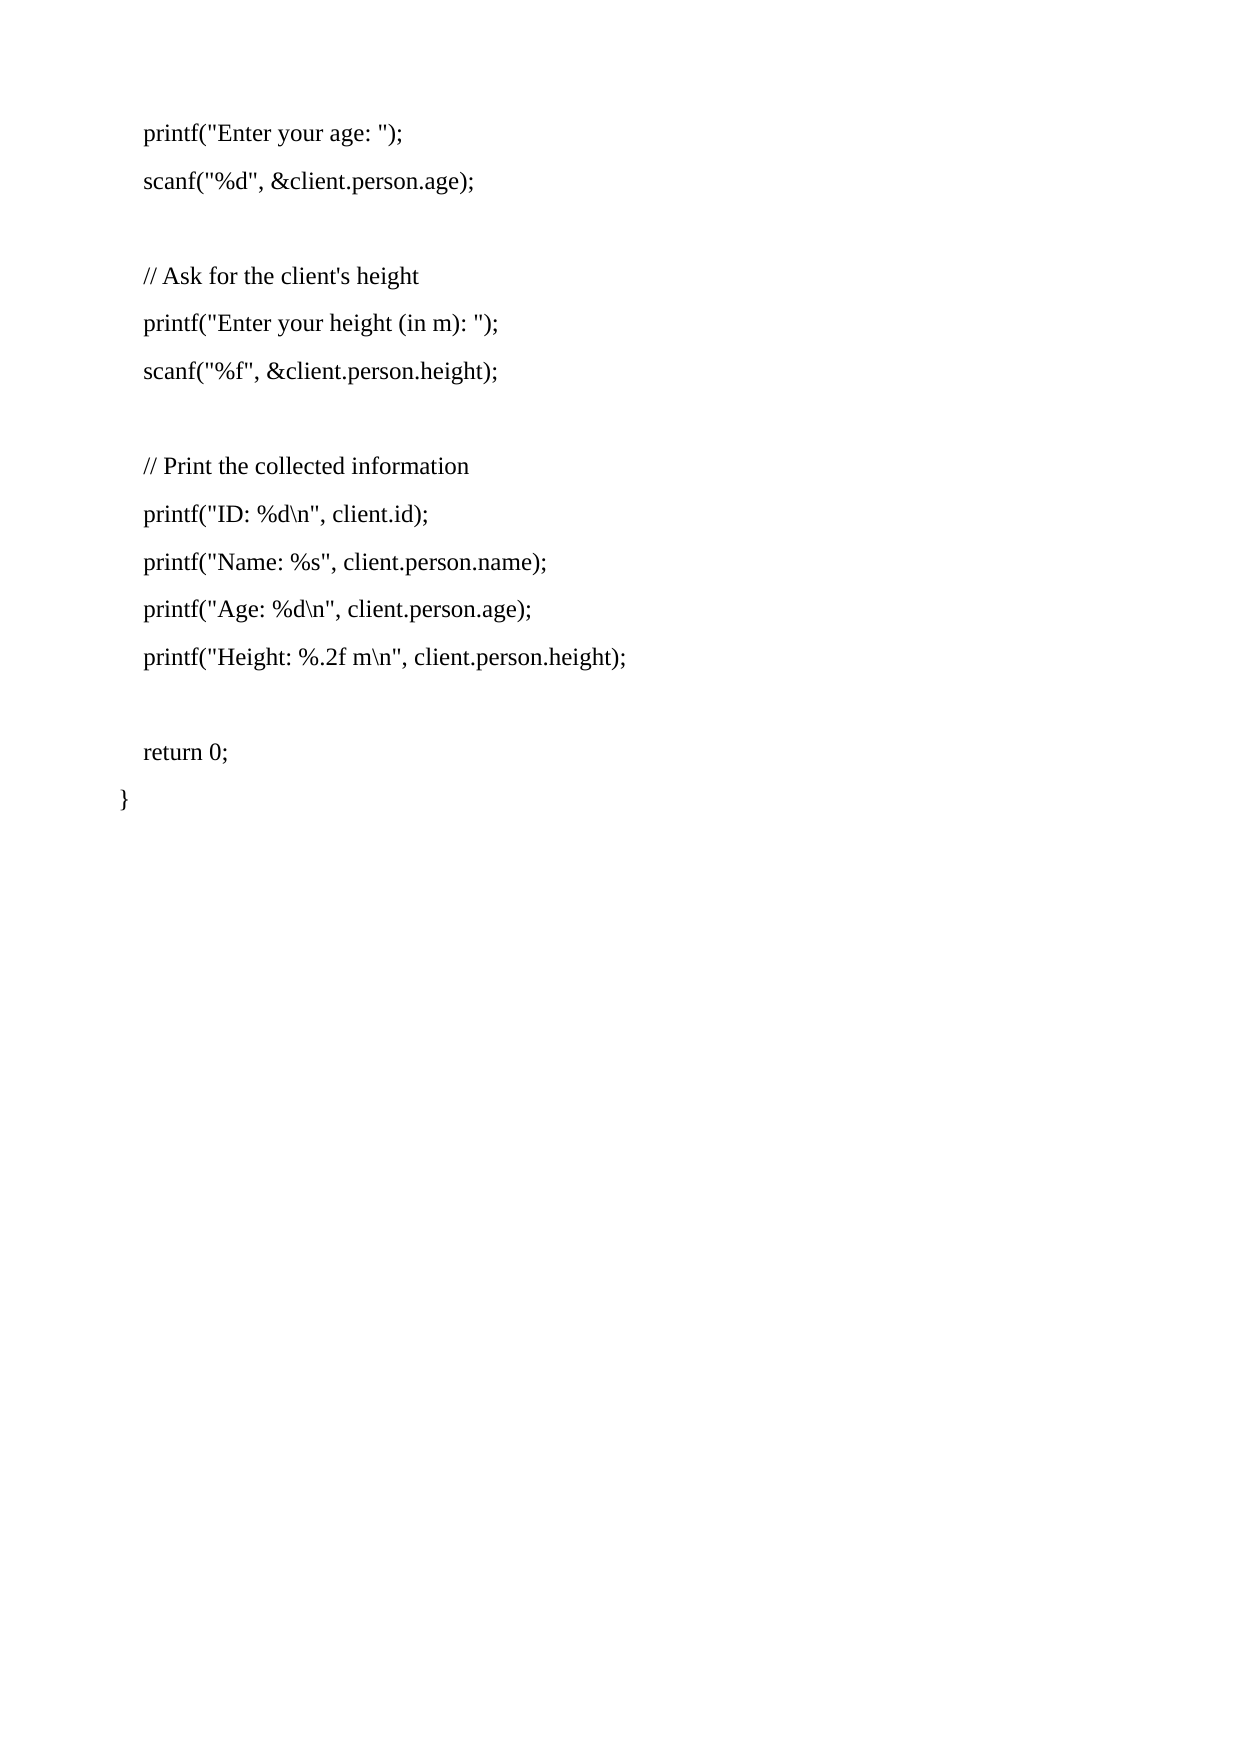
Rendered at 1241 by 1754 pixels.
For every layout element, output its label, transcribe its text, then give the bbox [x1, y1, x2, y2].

text printf("ID: %d\n", client.id); [118, 499, 1122, 528]
text // Print the collected information [118, 451, 1122, 480]
text printf("Height: %.2f m\n", client.person.height); [118, 642, 1122, 671]
text printf("Age: %d\n", client.person.age); [118, 594, 1122, 623]
text scanf("%f", &client.person.height); [118, 356, 1122, 385]
text scanf("%d", &client.person.age); [118, 166, 1122, 194]
text // Ask for the client's height [118, 261, 1122, 290]
text printf("Enter your age: "); [118, 118, 1122, 147]
text return 0; [118, 737, 1122, 766]
text } [118, 784, 1122, 813]
text printf("Enter your height (in m): "); [118, 308, 1122, 337]
text printf("Name: %s", client.person.name); [118, 547, 1122, 575]
